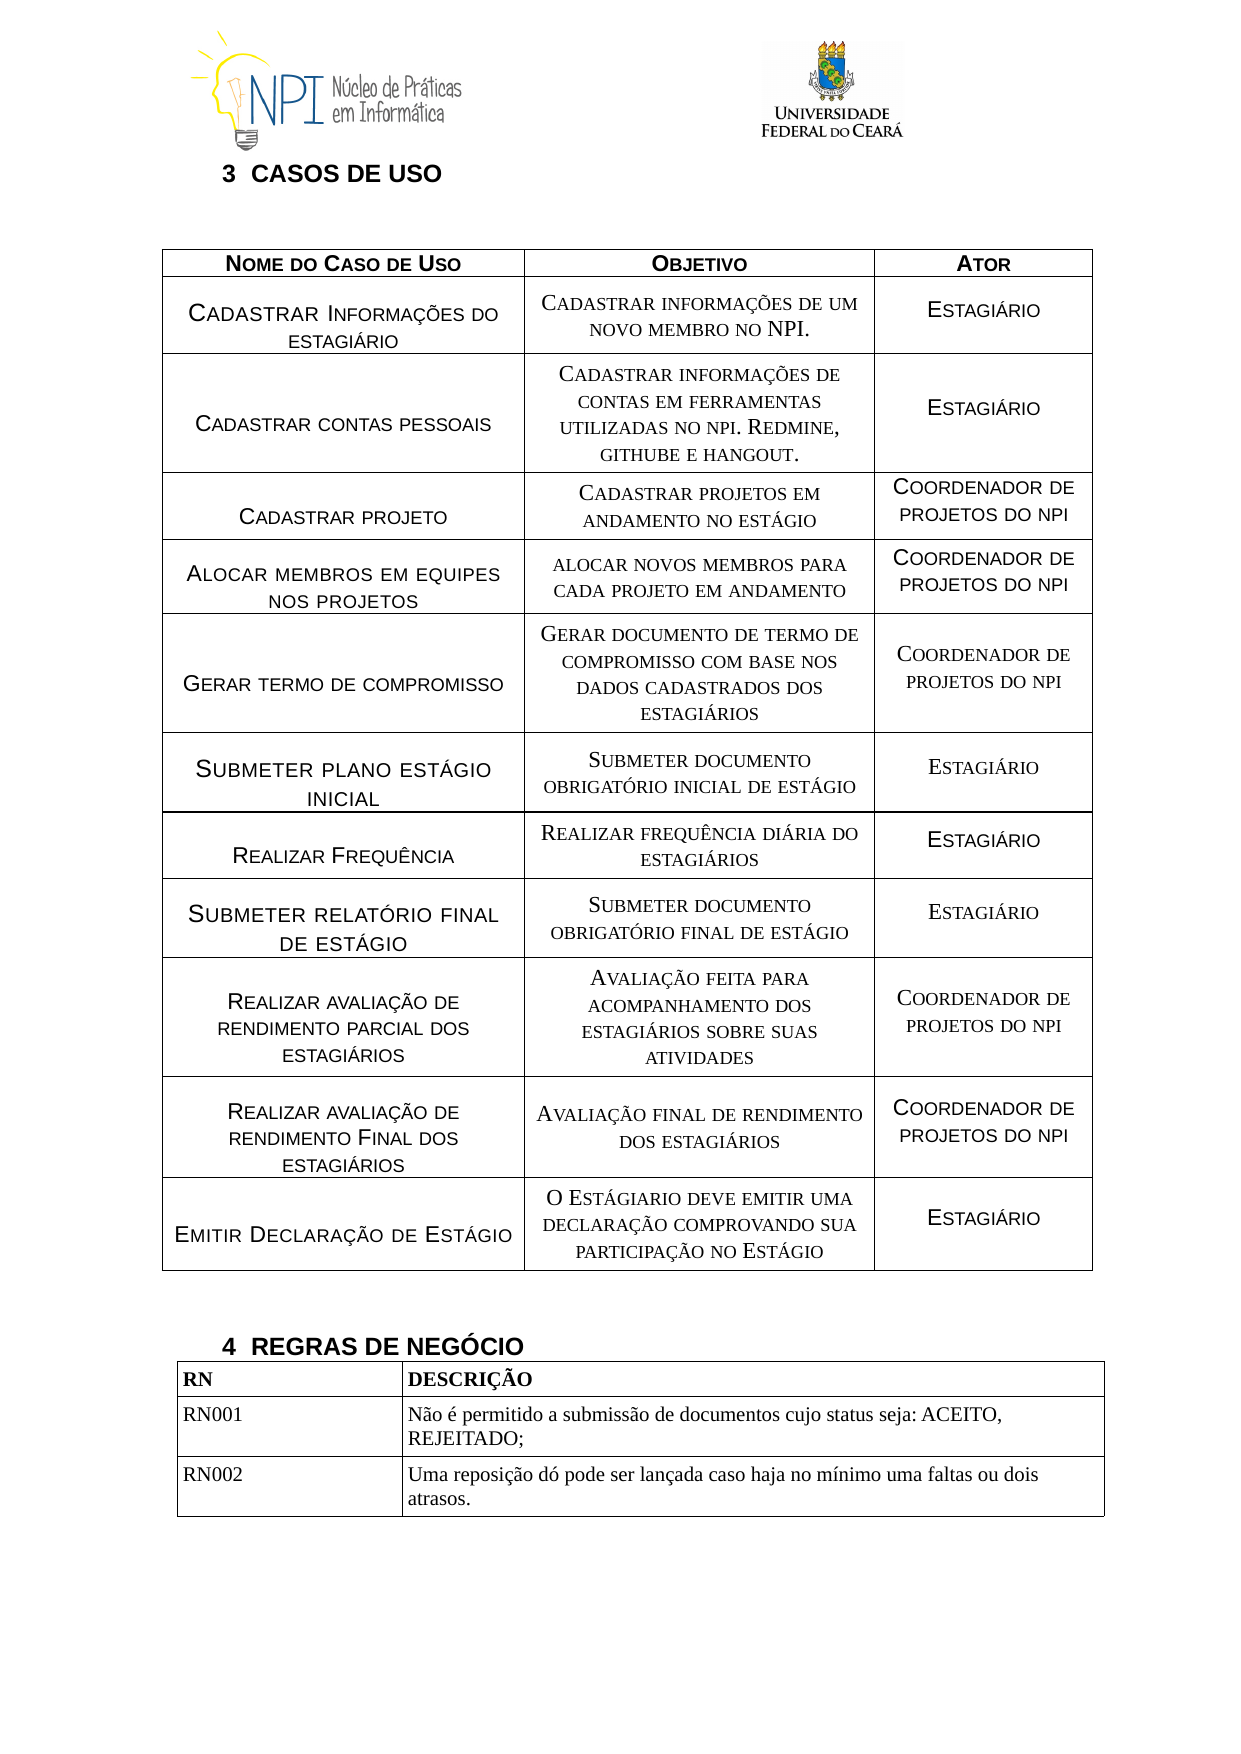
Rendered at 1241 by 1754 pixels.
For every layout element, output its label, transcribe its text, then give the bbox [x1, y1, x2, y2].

subtitle CASOS DE USO [222, 118, 1104, 187]
table_cell Submeter plano estágio inicial [163, 733, 524, 811]
table_cell Estagiário [875, 1178, 1092, 1269]
picture [181, 22, 471, 159]
table_cell Coordenador de projetos do npi [875, 958, 1092, 1076]
table_cell Coordenador de projetos do npi [875, 540, 1092, 613]
table_cell Coordenador de projetos do npi [875, 473, 1092, 538]
table_cell Não é permitido a submissão de documentos cujo status seja: ACEITO, REJEITADO; [403, 1397, 1104, 1456]
table_cell Uma reposição dó pode ser lançada caso haja no mínimo uma faltas ou dois atrasos. [403, 1457, 1104, 1516]
table_cell Emitir Declaração de Estágio [163, 1178, 524, 1269]
table_cell Estagiário [875, 879, 1092, 957]
table_cell Realizar Frequência [163, 813, 524, 878]
table_cell Avaliação final de rendimento dos estagiários [525, 1077, 874, 1177]
table_cell Estagiário [875, 354, 1092, 472]
table_cell Cadastrar projetos em andamento no estágio [525, 473, 874, 538]
table_header Ator [875, 250, 1092, 276]
table_header Nome do Caso de Uso [163, 250, 524, 276]
table_cell Realizar frequência diária do estagiários [525, 813, 874, 878]
table_header RN [178, 1362, 402, 1396]
picture [761, 41, 905, 139]
table_cell Cadastrar projeto [163, 473, 524, 538]
table_cell RN001 [178, 1397, 402, 1456]
table_cell Realizar avaliação de rendimento Final dos estagiários [163, 1077, 524, 1177]
table_cell alocar novos membros para cada projeto em andamento [525, 540, 874, 613]
table_header DESCRIÇÃO [403, 1362, 1104, 1396]
table_cell Gerar documento de termo de compromisso com base nos dados cadastrados dos estagiários [525, 614, 874, 732]
table_cell Estagiário [875, 277, 1092, 353]
table_cell Coordenador de projetos do npi [875, 614, 1092, 732]
table_cell Alocar membros em equipes nos projetos [163, 540, 524, 613]
table_cell O Estágiario deve emitir uma declaração comprovando sua participação no Estágio [525, 1178, 874, 1269]
table_cell Submeter documento obrigatório final de estágio [525, 879, 874, 957]
table_cell Submeter relatório final de estágio [163, 879, 524, 957]
table_header Objetivo [525, 250, 874, 276]
table_cell Avaliação feita para acompanhamento dos estagiários sobre suas atividades [525, 958, 874, 1076]
table_cell Realizar avaliação de rendimento parcial dos estagiários [163, 958, 524, 1076]
table_cell Cadastrar informações de contas em ferramentas utilizadas no npi. Redmine, githube e hangout. [525, 354, 874, 472]
table_cell RN002 [178, 1457, 402, 1516]
table_cell Cadastrar informações de um novo membro no NPI. [525, 277, 874, 353]
table_cell Gerar termo de compromisso [163, 614, 524, 732]
table_cell Submeter documento obrigatório inicial de estágio [525, 733, 874, 811]
subtitle REGRAS DE NEGÓCIO [222, 1332, 1104, 1361]
table_cell Estagiário [875, 813, 1092, 878]
table_cell Coordenador de projetos do npi [875, 1077, 1092, 1177]
table_cell Estagiário [875, 733, 1092, 811]
table_cell Cadastrar Informações do estagiário [163, 277, 524, 353]
table_cell Cadastrar contas pessoais [163, 354, 524, 472]
